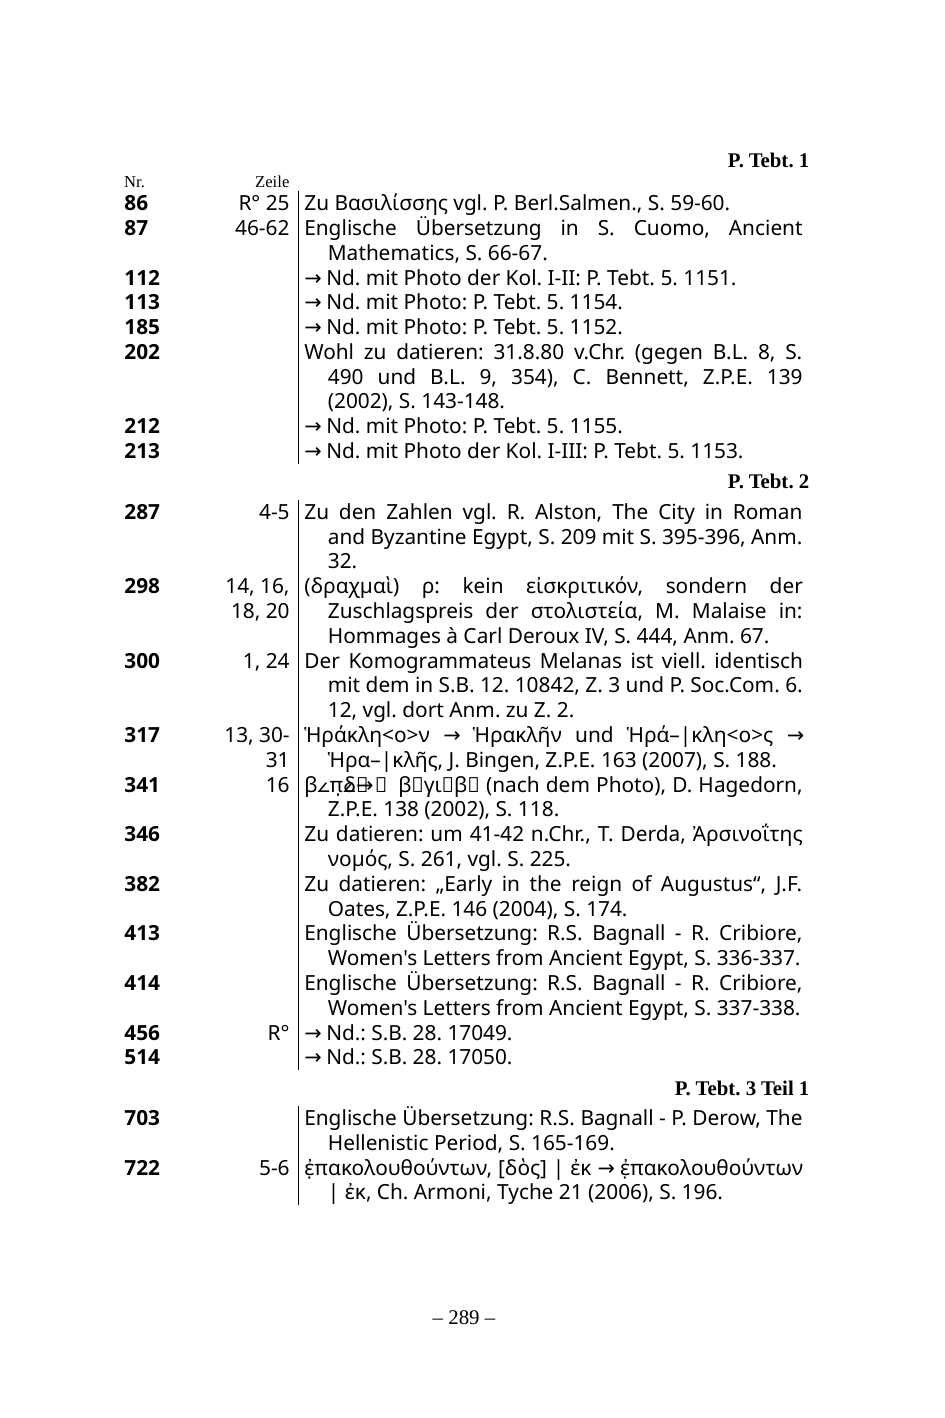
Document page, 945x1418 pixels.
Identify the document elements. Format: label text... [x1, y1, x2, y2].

table_cell 14, 16, 18, 20 [207, 574, 298, 648]
table_cell Ἡράκλη<ο>ν → Ἡρακλῆν und Ἡρά–|κλη<ο>ς → Ἡρα–|κλῆς, J. Bingen, Z.P.E. 163 (2007), S. 188. [299, 723, 809, 772]
table_cell 112 [118, 265, 298, 290]
table_cell Englische Übersetzung in S. Cuomo, Ancient Mathematics, S. 66-67. [299, 216, 809, 265]
table_cell 86 [118, 191, 207, 216]
table_cell 13, 30-31 [207, 723, 298, 772]
subtitle P. Tebt. 3 Teil 1 [118, 1076, 809, 1100]
table_cell 298 [118, 574, 207, 648]
table_cell 87 [118, 216, 207, 265]
table_cell 346 [118, 822, 298, 871]
table_header 703 [118, 1106, 298, 1155]
table_cell 46-62 [207, 216, 298, 265]
subtitle P. Tebt. 2 [118, 469, 809, 493]
table_cell → Nd.: S.B. 28. 17049. [299, 1020, 809, 1045]
table_cell 113 [118, 290, 298, 315]
table_cell R° [207, 1020, 298, 1045]
table_cell 414 [118, 971, 298, 1020]
table_cell Zu Βασιλίσσης vgl. P. Berl.Salmen., S. 59-60. [299, 191, 809, 216]
table_cell 722 [118, 1155, 207, 1205]
table_header 4-5 [207, 500, 298, 574]
table_cell R° 25 [207, 191, 298, 216]
table_cell 382 [118, 871, 298, 921]
table_cell → Nd.: S.B. 28. 17050. [299, 1045, 809, 1070]
table_cell Zu datieren: um 41-42 n.Chr., T. Derda, Ἀρσινοΐτης νομός, S. 261, vgl. S. 225. [299, 822, 809, 871]
table_cell 212 [118, 414, 298, 439]
table_cell 202 [118, 340, 298, 414]
table_cell Englische Übersetzung: R.S. Bagnall - R. Cribiore, Women's Letters from Ancient Egypt, S. 337-338. [299, 971, 809, 1020]
table_cell 300 [118, 648, 207, 723]
table_cell Wohl zu datieren: 31.8.80 v.Chr. (gegen B.L. 8, S. 490 und B.L. 9, 354), C. Bennett, Z.P.E. 139 (2002), S. 143-148. [299, 340, 809, 414]
table_cell Zu datieren: „Early in the reign of Augustus“, J.F. Oates, Z.P.E. 146 (2004), S. 174. [299, 871, 809, 921]
table_cell 5-6 [207, 1155, 298, 1205]
table_cell ἐ̣πακολουθούντων, [δὸς] | ἐκ → ἐ̣πακολουθούντων | ἐκ, Ch. Armoni, Tyche 21 (2006), S. 196. [299, 1155, 809, 1205]
table_cell Englische Übersetzung: R.S. Bagnall - R. Cribiore, Women's Letters from Ancient Egypt, S. 336-337. [299, 921, 809, 971]
table_cell → Nd. mit Photo: P. Tebt. 5. 1152. [299, 315, 809, 339]
table_cell → Nd. mit Photo der Kol. I-II: P. Tebt. 5. 1151. [299, 265, 809, 290]
table_cell 514 [118, 1045, 298, 1070]
table_header Zu den Zahlen vgl. R. Alston, The City in Roman and Byzantine Egypt, S. 209 mit S. 395-396, Anm. 32. [299, 500, 809, 574]
table_cell → Nd. mit Photo: P. Tebt. 5. 1155. [299, 414, 809, 439]
table_cell 413 [118, 921, 298, 971]
table_cell β𐅵π̣δ → β𐅵γιβ (nach dem Photo), D. Hagedorn, Z.P.E. 138 (2002), S. 118. [299, 772, 809, 822]
table_cell Der Komogrammateus Melanas ist viell. identisch mit dem in S.B. 12. 10842, Z. 3 und P. Soc.Com. 6. 12, vgl. dort Anm. zu Z. 2. [299, 648, 809, 723]
table_header Englische Übersetzung: R.S. Bagnall - P. Derow, The Hellenistic Period, S. 165-169. [299, 1106, 809, 1155]
table_cell → Nd. mit Photo: P. Tebt. 5. 1154. [299, 290, 809, 315]
table_cell (δραχμαὶ) ρ: kein εἰσκριτικόν, sondern der Zuschlagspreis der στολιστεία, M. Malaise in: Hommages à Carl Deroux IV, S. 444, Anm. 67. [299, 574, 809, 648]
table_cell 16 [207, 772, 298, 822]
table_cell 185 [118, 315, 298, 339]
table_cell 317 [118, 723, 207, 772]
table_cell → Nd. mit Photo der Kol. I-III: P. Tebt. 5. 1153. [299, 439, 809, 463]
table_cell 213 [118, 439, 298, 463]
table_cell 1, 24 [207, 648, 298, 723]
table_cell 456 [118, 1020, 207, 1045]
table_header 287 [118, 500, 207, 574]
table_cell 341 [118, 772, 207, 822]
